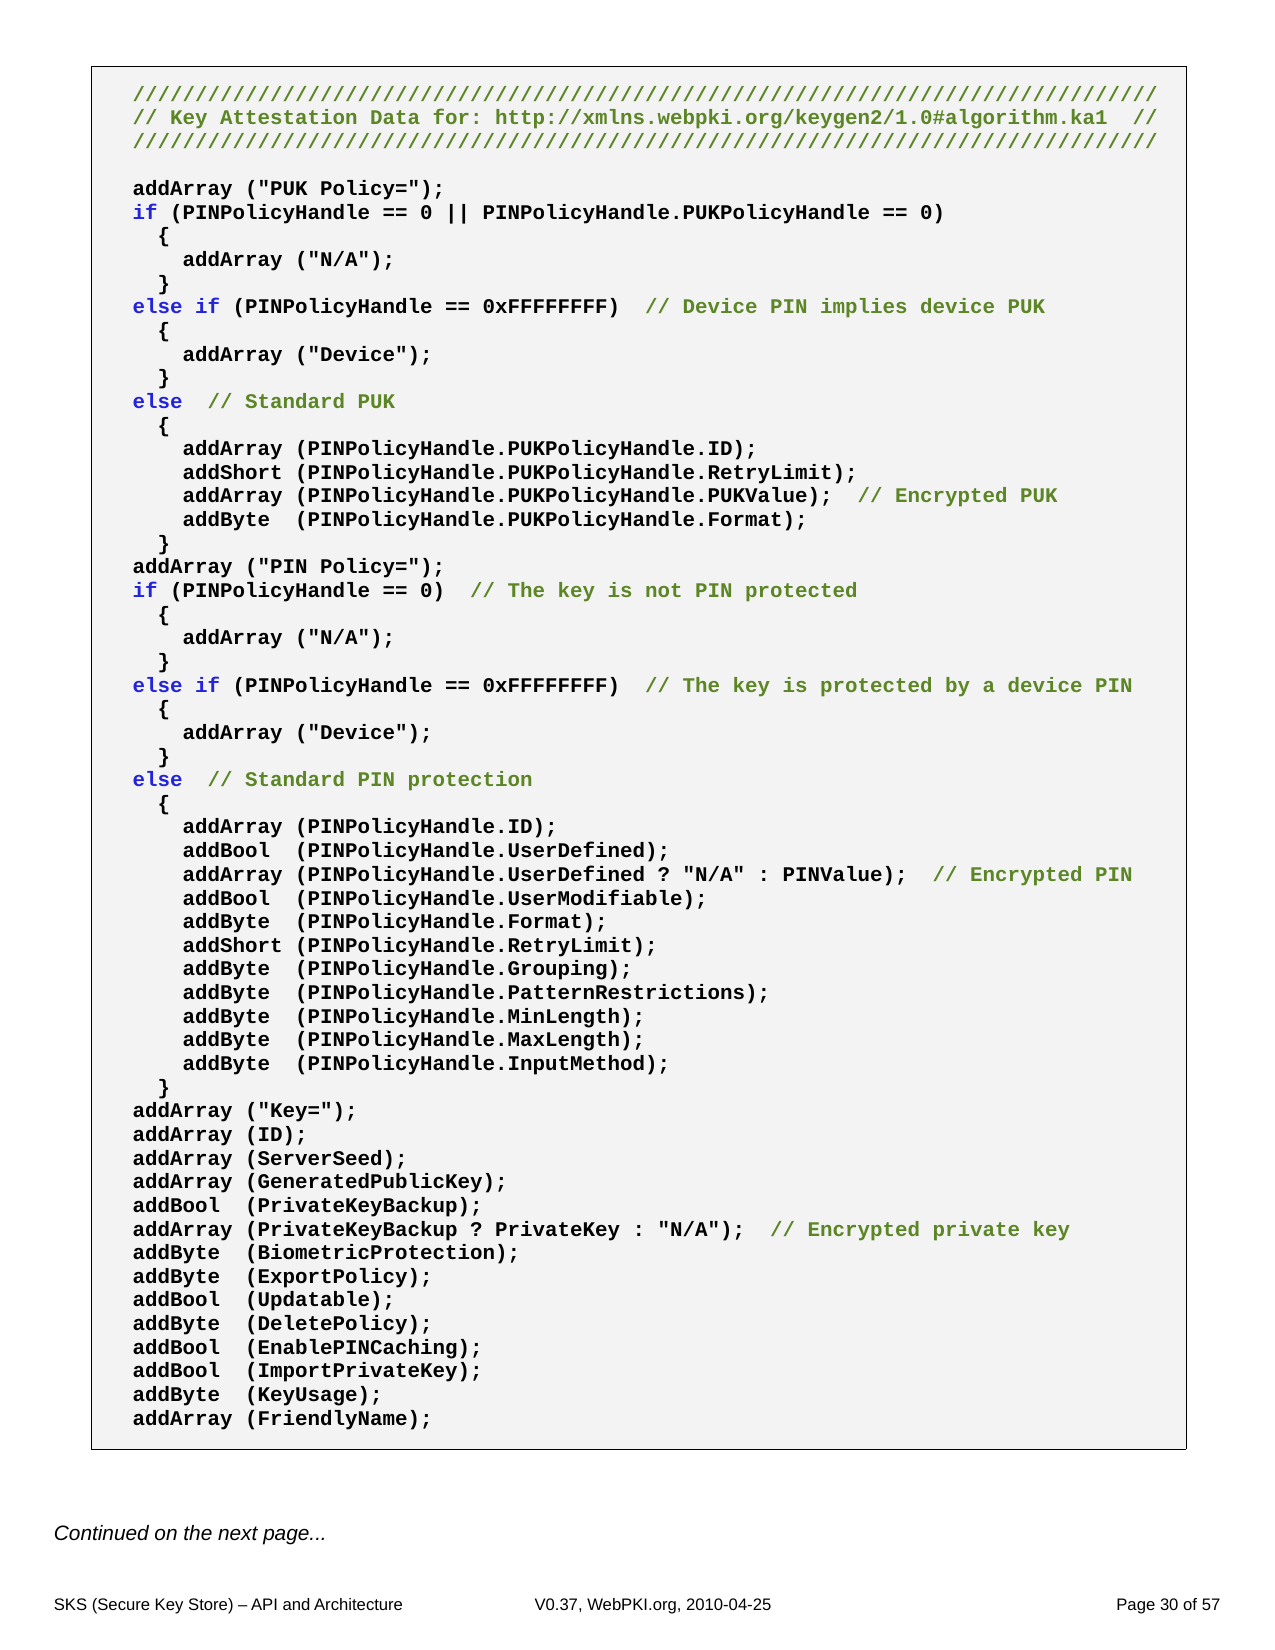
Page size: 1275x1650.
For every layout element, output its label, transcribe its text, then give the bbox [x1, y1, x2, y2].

text Continued on the next page... [54, 1521, 1221, 1544]
table_header ////////////////////////////////////////////////////////////////////////////////// // Key Attestation Data for: http://xmlns.webpki.org/keygen2/1.0#algorithm.ka1 // ////////////////////////////////////////////////////////////////////////////////// addArray ("PUK Policy="); if (PINPolicyHandle == 0 || PINPolicyHandle.PUKPolicyHandle == 0) { addArray ("N/A"); } else if (PINPolicyHandle == 0xFFFFFFFF) // Device PIN implies device PUK { addArray ("Device"); } else // Standard PUK { addArray (PINPolicyHandle.PUKPolicyHandle.ID); addShort (PINPolicyHandle.PUKPolicyHandle.RetryLimit); addArray (PINPolicyHandle.PUKPolicyHandle.PUKValue); // Encrypted PUK addByte (PINPolicyHandle.PUKPolicyHandle.Format); } addArray ("PIN Policy="); if (PINPolicyHandle == 0) // The key is not PIN protected { addArray ("N/A"); } else if (PINPolicyHandle == 0xFFFFFFFF) // The key is protected by a device PIN { addArray ("Device"); } else // Standard PIN protection { addArray (PINPolicyHandle.ID); addBool (PINPolicyHandle.UserDefined); addArray (PINPolicyHandle.UserDefined ? "N/A" : PINValue); // Encrypted PIN addBool (PINPolicyHandle.UserModifiable); addByte (PINPolicyHandle.Format); addShort (PINPolicyHandle.RetryLimit); addByte (PINPolicyHandle.Grouping); addByte (PINPolicyHandle.PatternRestrictions); addByte (PINPolicyHandle.MinLength); addByte (PINPolicyHandle.MaxLength); addByte (PINPolicyHandle.InputMethod); } addArray ("Key="); addArray (ID); addArray (ServerSeed); addArray (GeneratedPublicKey); addBool (PrivateKeyBackup); addArray (PrivateKeyBackup ? PrivateKey : "N/A"); // Encrypted private key addByte (BiometricProtection); addByte (ExportPolicy); addBool (Updatable); addByte (DeletePolicy); addBool (EnablePINCaching); addBool (ImportPrivateKey); addByte (KeyUsage); addArray (FriendlyName); [92, 67, 1186, 1449]
